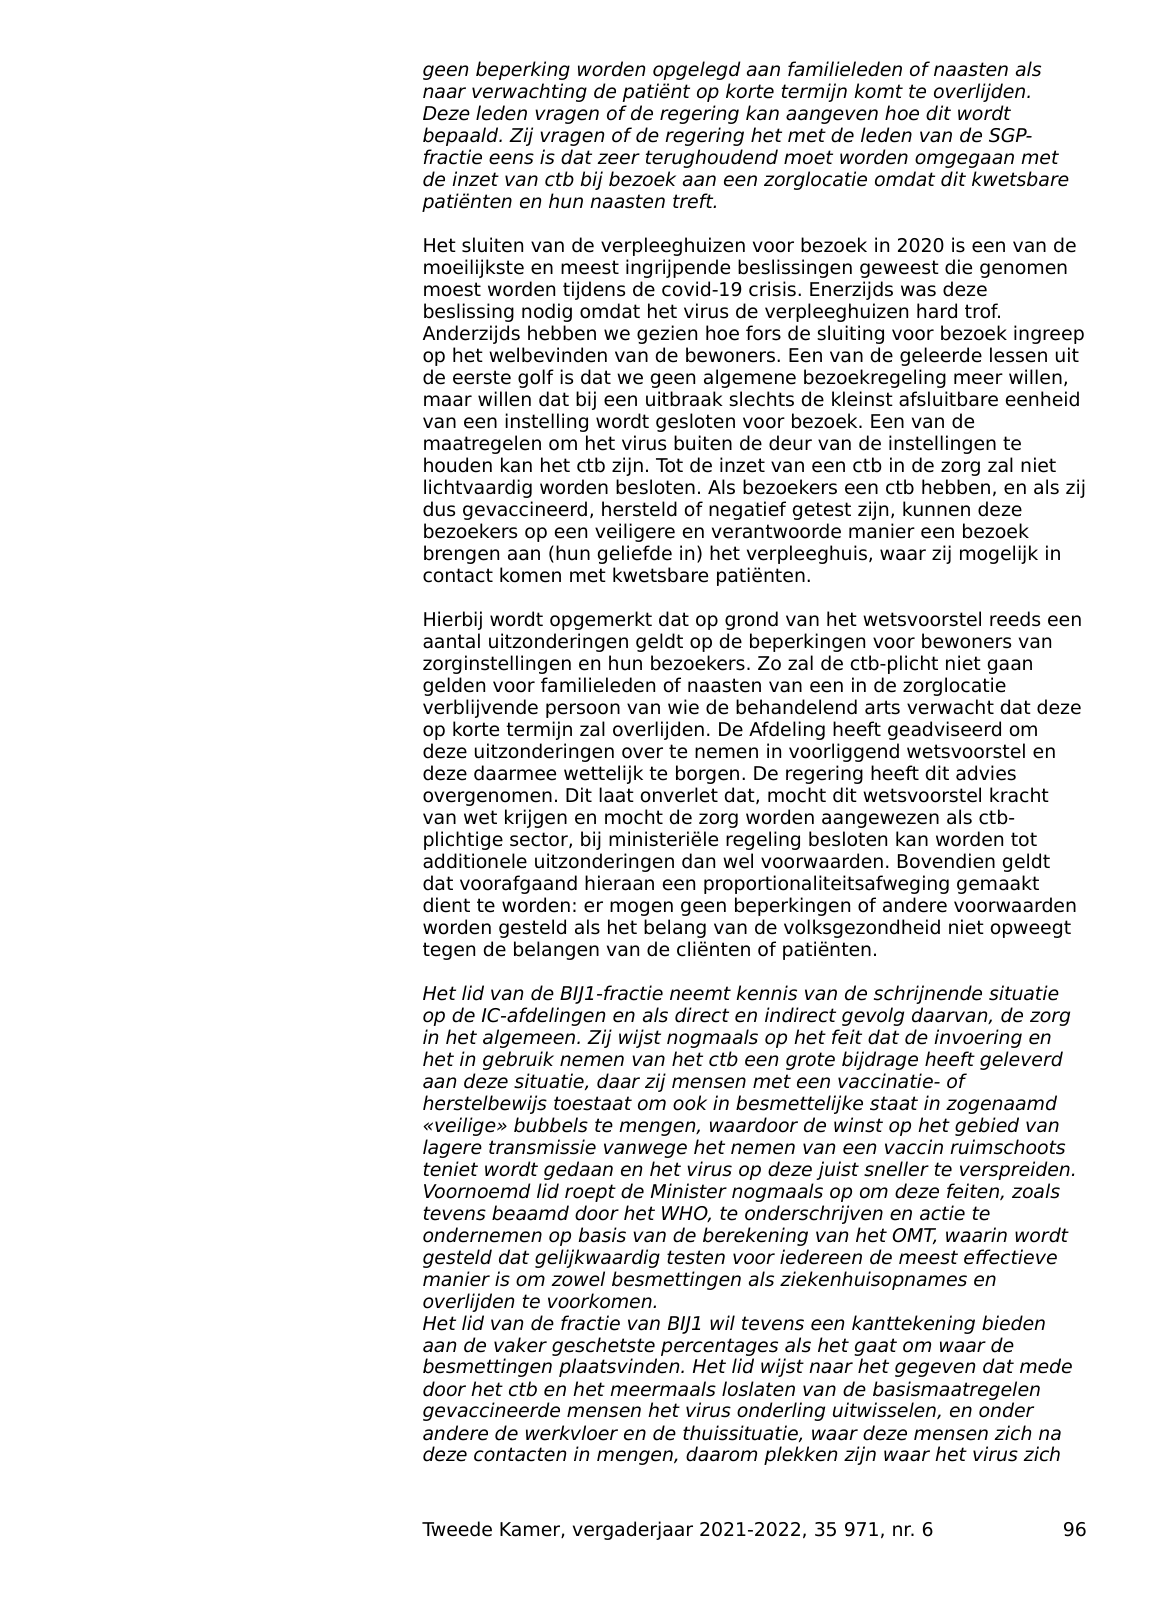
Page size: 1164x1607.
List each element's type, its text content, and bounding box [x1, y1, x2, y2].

text geen beperking worden opgelegd aan familieleden of naasten als naar verwachting de patiënt op korte termijn komt te overlijden. Deze leden vragen of de regering kan aangeven hoe dit wordt bepaald. Zij vragen of de regering het met de leden van de SGP-fractie eens is dat zeer terughoudend moet worden omgegaan met de inzet van ctb bij bezoek aan een zorglocatie omdat dit kwetsbare patiënten en hun naasten treft. [422, 59, 1087, 213]
text Hierbij wordt opgemerkt dat op grond van het wetsvoorstel reeds een aantal uitzonderingen geldt op de beperkingen voor bewoners van zorginstellingen en hun bezoekers. Zo zal de ctb-plicht niet gaan gelden voor familieleden of naasten van een in de zorglocatie verblijvende persoon van wie de behandelend arts verwacht dat deze op korte termijn zal overlijden. De Afdeling heeft geadviseerd om deze uitzonderingen over te nemen in voorliggend wetsvoorstel en deze daarmee wettelijk te borgen. De regering heeft dit advies overgenomen. Dit laat onverlet dat, mocht dit wetsvoorstel kracht van wet krijgen en mocht de zorg worden aangewezen als ctb-plichtige sector, bij ministeriële regeling besloten kan worden tot additionele uitzonderingen dan wel voorwaarden. Bovendien geldt dat voorafgaand hieraan een proportionaliteitsafweging gemaakt dient te worden: er mogen geen beperkingen of andere voorwaarden worden gesteld als het belang van de volksgezondheid niet opweegt tegen de belangen van de cliënten of patiënten. [422, 609, 1087, 961]
text Het sluiten van de verpleeghuizen voor bezoek in 2020 is een van de moeilijkste en meest ingrijpende beslissingen geweest die genomen moest worden tijdens de covid-19 crisis. Enerzijds was deze beslissing nodig omdat het virus de verpleeghuizen hard trof. Anderzijds hebben we gezien hoe fors de sluiting voor bezoek ingreep op het welbevinden van de bewoners. Een van de geleerde lessen uit de eerste golf is dat we geen algemene bezoekregeling meer willen, maar willen dat bij een uitbraak slechts de kleinst afsluitbare eenheid van een instelling wordt gesloten voor bezoek. Een van de maatregelen om het virus buiten de deur van de instellingen te houden kan het ctb zijn. Tot de inzet van een ctb in de zorg zal niet lichtvaardig worden besloten. Als bezoekers een ctb hebben, en als zij dus gevaccineerd, hersteld of negatief getest zijn, kunnen deze bezoekers op een veiligere en verantwoorde manier een bezoek brengen aan (hun geliefde in) het verpleeghuis, waar zij mogelijk in contact komen met kwetsbare patiënten. [422, 235, 1087, 587]
text Het lid van de BIJ1-fractie neemt kennis van de schrijnende situatie op de IC-afdelingen en als direct en indirect gevolg daarvan, de zorg in het algemeen. Zij wijst nogmaals op het feit dat de invoering en het in gebruik nemen van het ctb een grote bijdrage heeft geleverd aan deze situatie, daar zij mensen met een vaccinatie- of herstelbewijs toestaat om ook in besmettelijke staat in zogenaamd «veilige» bubbels te mengen, waardoor de winst op het gebied van lagere transmissie vanwege het nemen van een vaccin ruimschoots teniet wordt gedaan en het virus op deze juist sneller te verspreiden. Voornoemd lid roept de Minister nogmaals op om deze feiten, zoals tevens beaamd door het WHO, te onderschrijven en actie te ondernemen op basis van de berekening van het OMT, waarin wordt gesteld dat gelijkwaardig testen voor iedereen de meest effectieve manier is om zowel besmettingen als ziekenhuisopnames en overlijden te voorkomen. [422, 983, 1087, 1312]
text Het lid van de fractie van BIJ1 wil tevens een kanttekening bieden aan de vaker geschetste percentages als het gaat om waar de besmettingen plaatsvinden. Het lid wijst naar het gegeven dat mede door het ctb en het meermaals loslaten van de basismaatregelen gevaccineerde mensen het virus onderling uitwisselen, en onder andere de werkvloer en de thuissituatie, waar deze mensen zich na deze contacten in mengen, daarom plekken zijn waar het virus zich [422, 1312, 1087, 1466]
